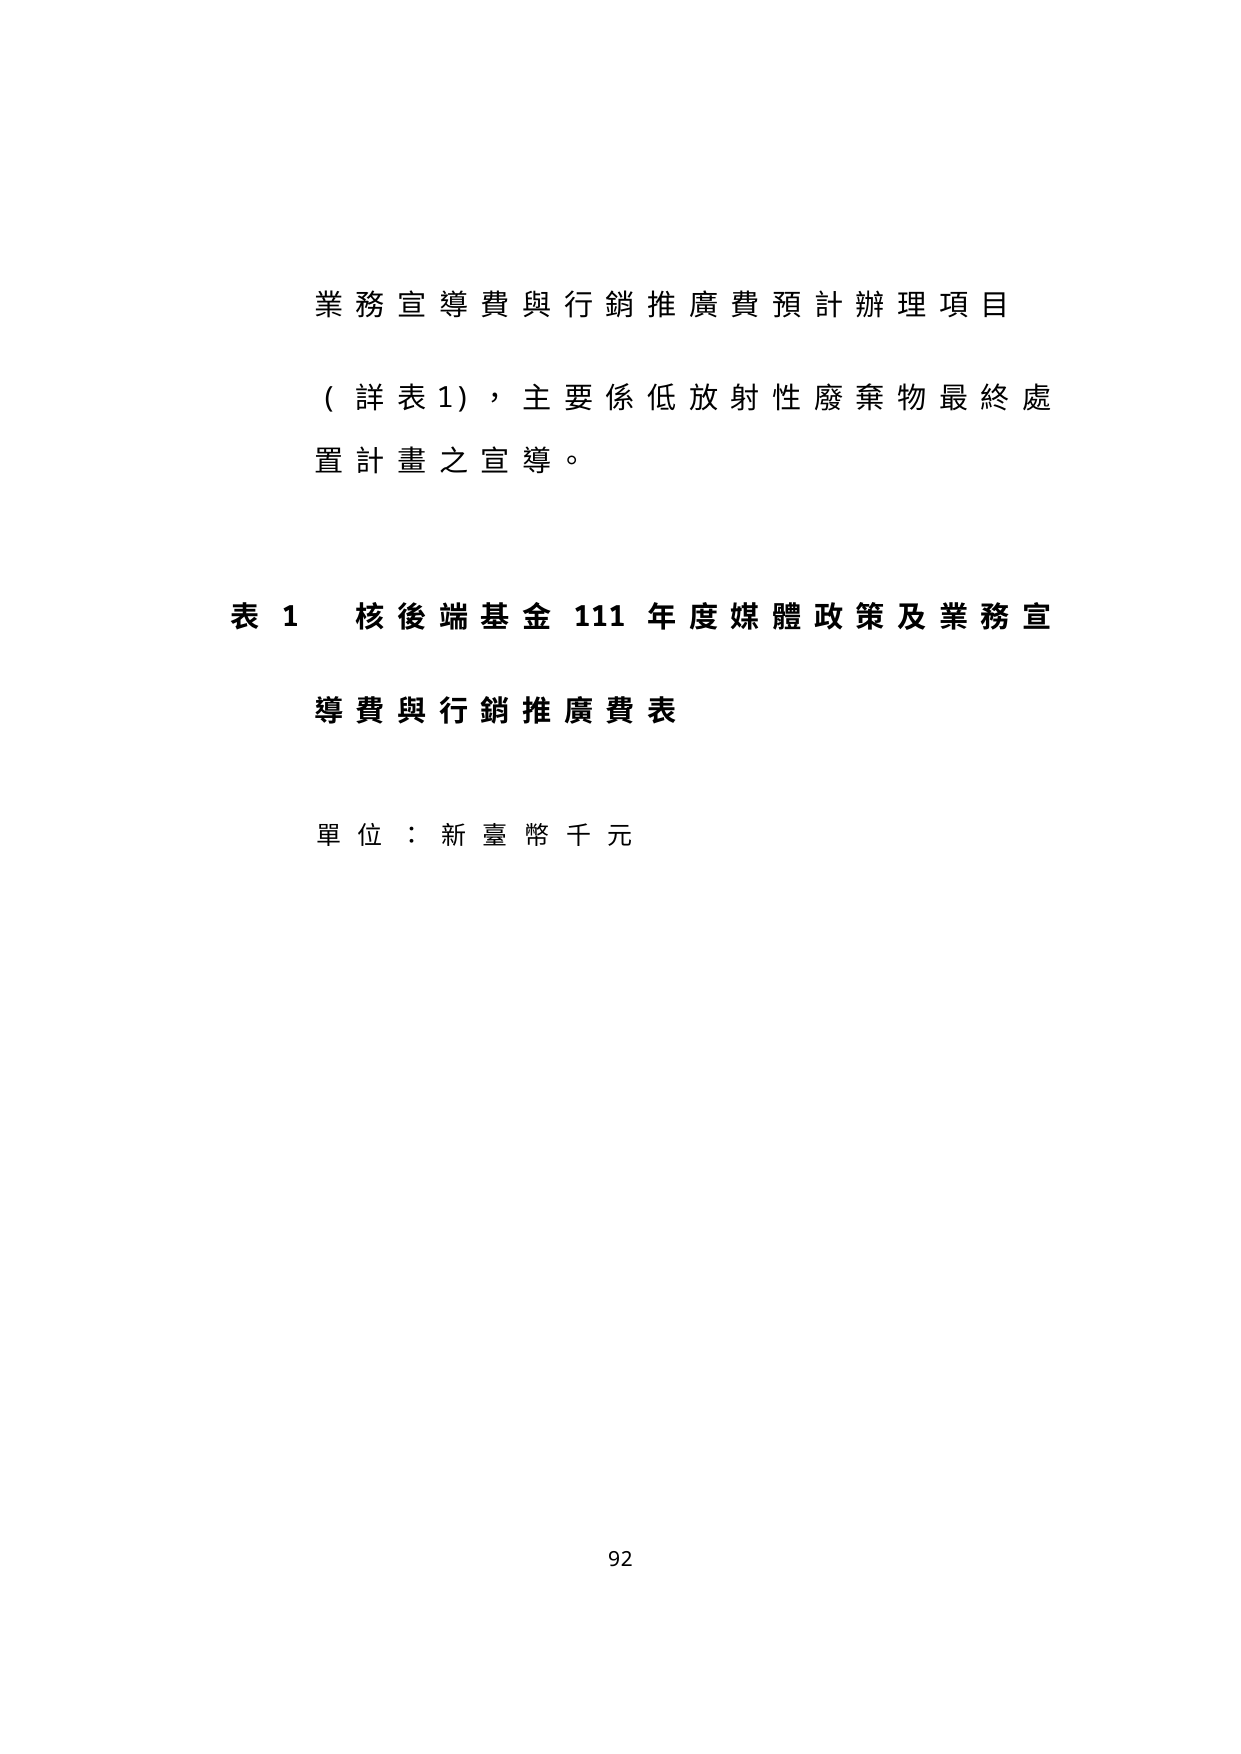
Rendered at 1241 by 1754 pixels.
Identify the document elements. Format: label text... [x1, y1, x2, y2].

text 業務宣導費與行銷推廣費預計辦理項目(詳表1)，主要係低放射性廢棄物最終處置計畫之宣導。 [271, 229, 1058, 479]
text 表1 核後端基金111年度媒體政策及業務宣導費與行銷推廣費表 [183, 542, 1058, 729]
text 單位：新臺幣千元 [183, 729, 1058, 854]
